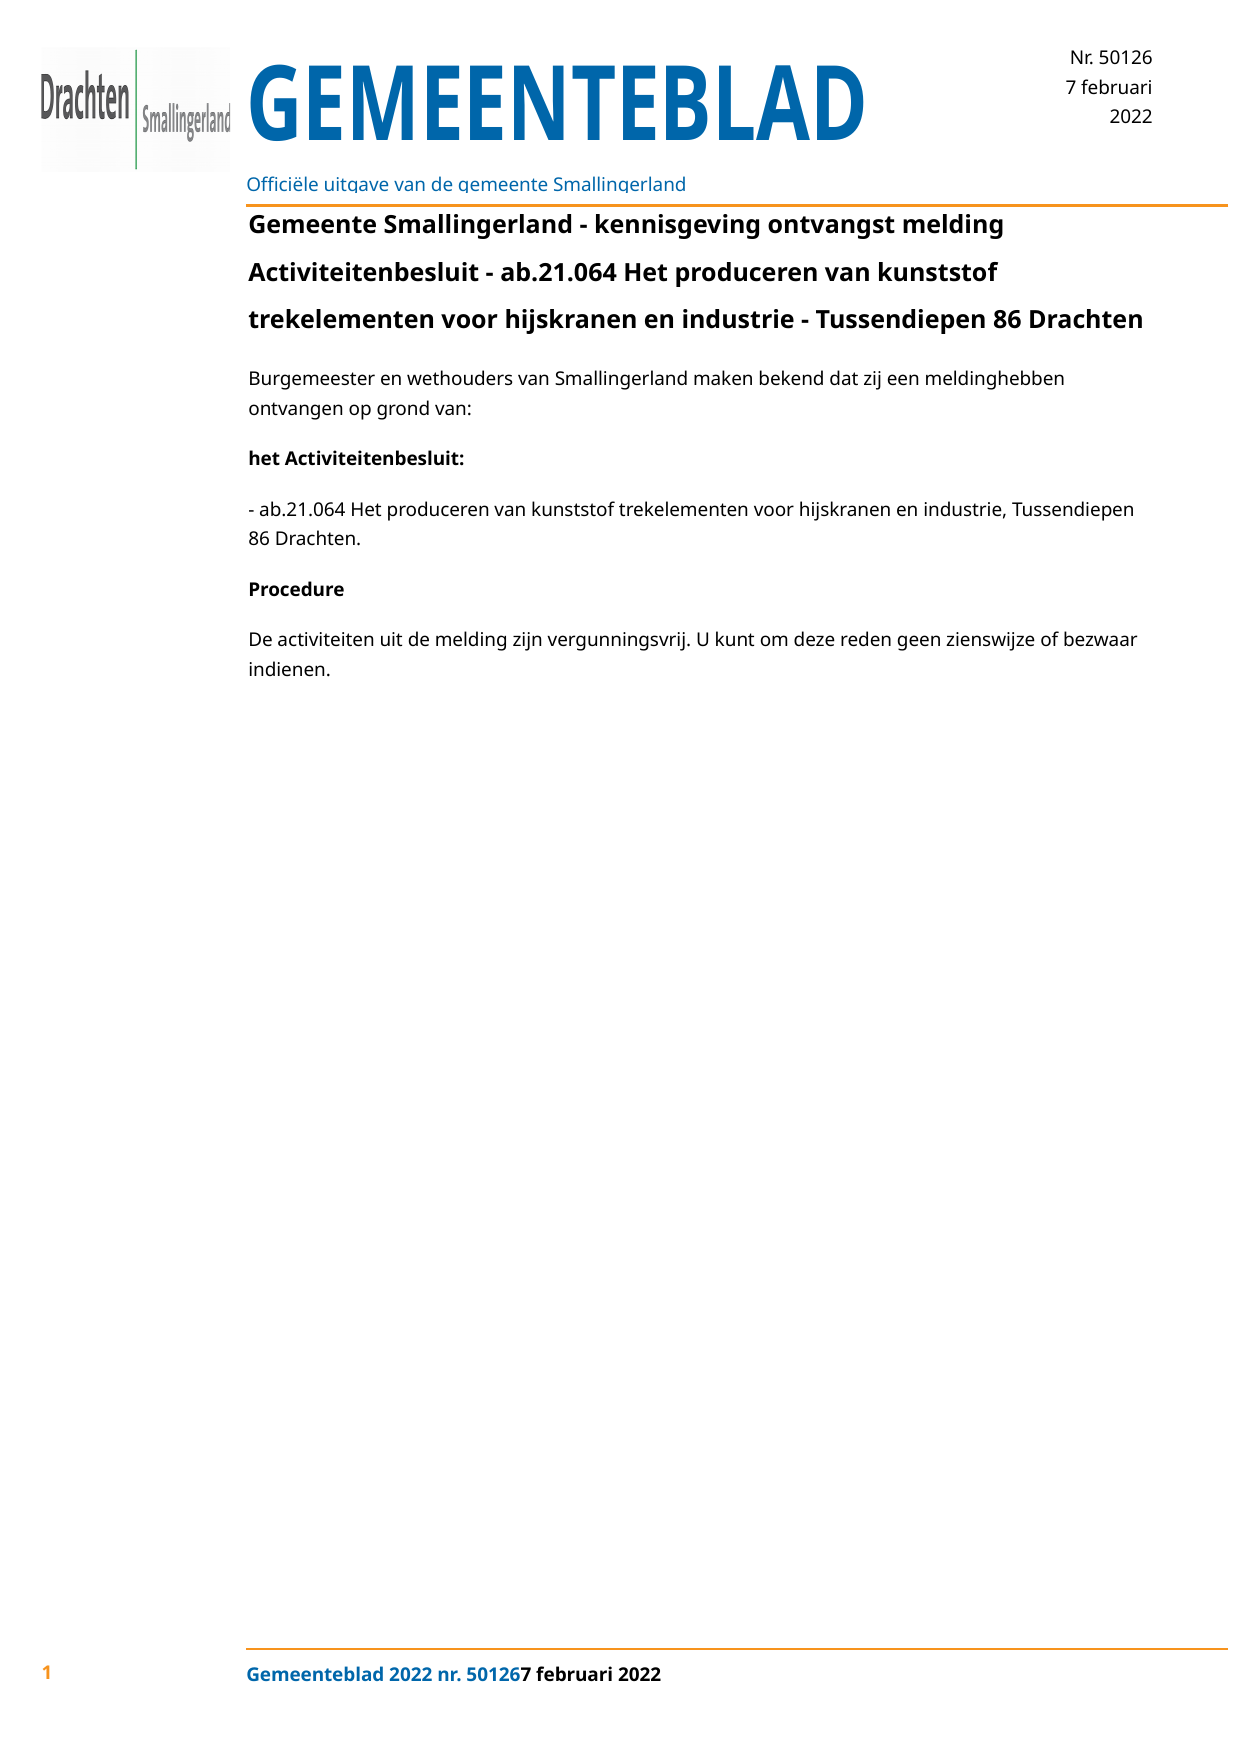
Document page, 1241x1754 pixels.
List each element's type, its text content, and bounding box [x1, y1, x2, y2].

text - ab.21.064 Het produceren van kunststof trekelementen voor hijskranen en industrie, Tussendiepen 86 Drachten. [248, 496, 1152, 551]
text het Activiteitenbesluit: [248, 446, 1152, 471]
text De activiteiten uit de melding zijn vergunningsvrij. U kunt om deze reden geen zienswijze of bezwaar indienen. [248, 626, 1152, 682]
text Burgemeester en wethouders van Smallingerland maken bekend dat zij een meldinghebben ontvangen op grond van: [248, 366, 1152, 421]
text Procedure [248, 576, 1152, 602]
picture [41, 47, 231, 172]
text Gemeente Smallingerland - kennisgeving ontvangst melding Activiteitenbesluit - ab.21.064 Het produceren van kunststof trekelementen voor hijskranen en industrie - Tussendiepen 86 Drachten [248, 207, 1152, 336]
